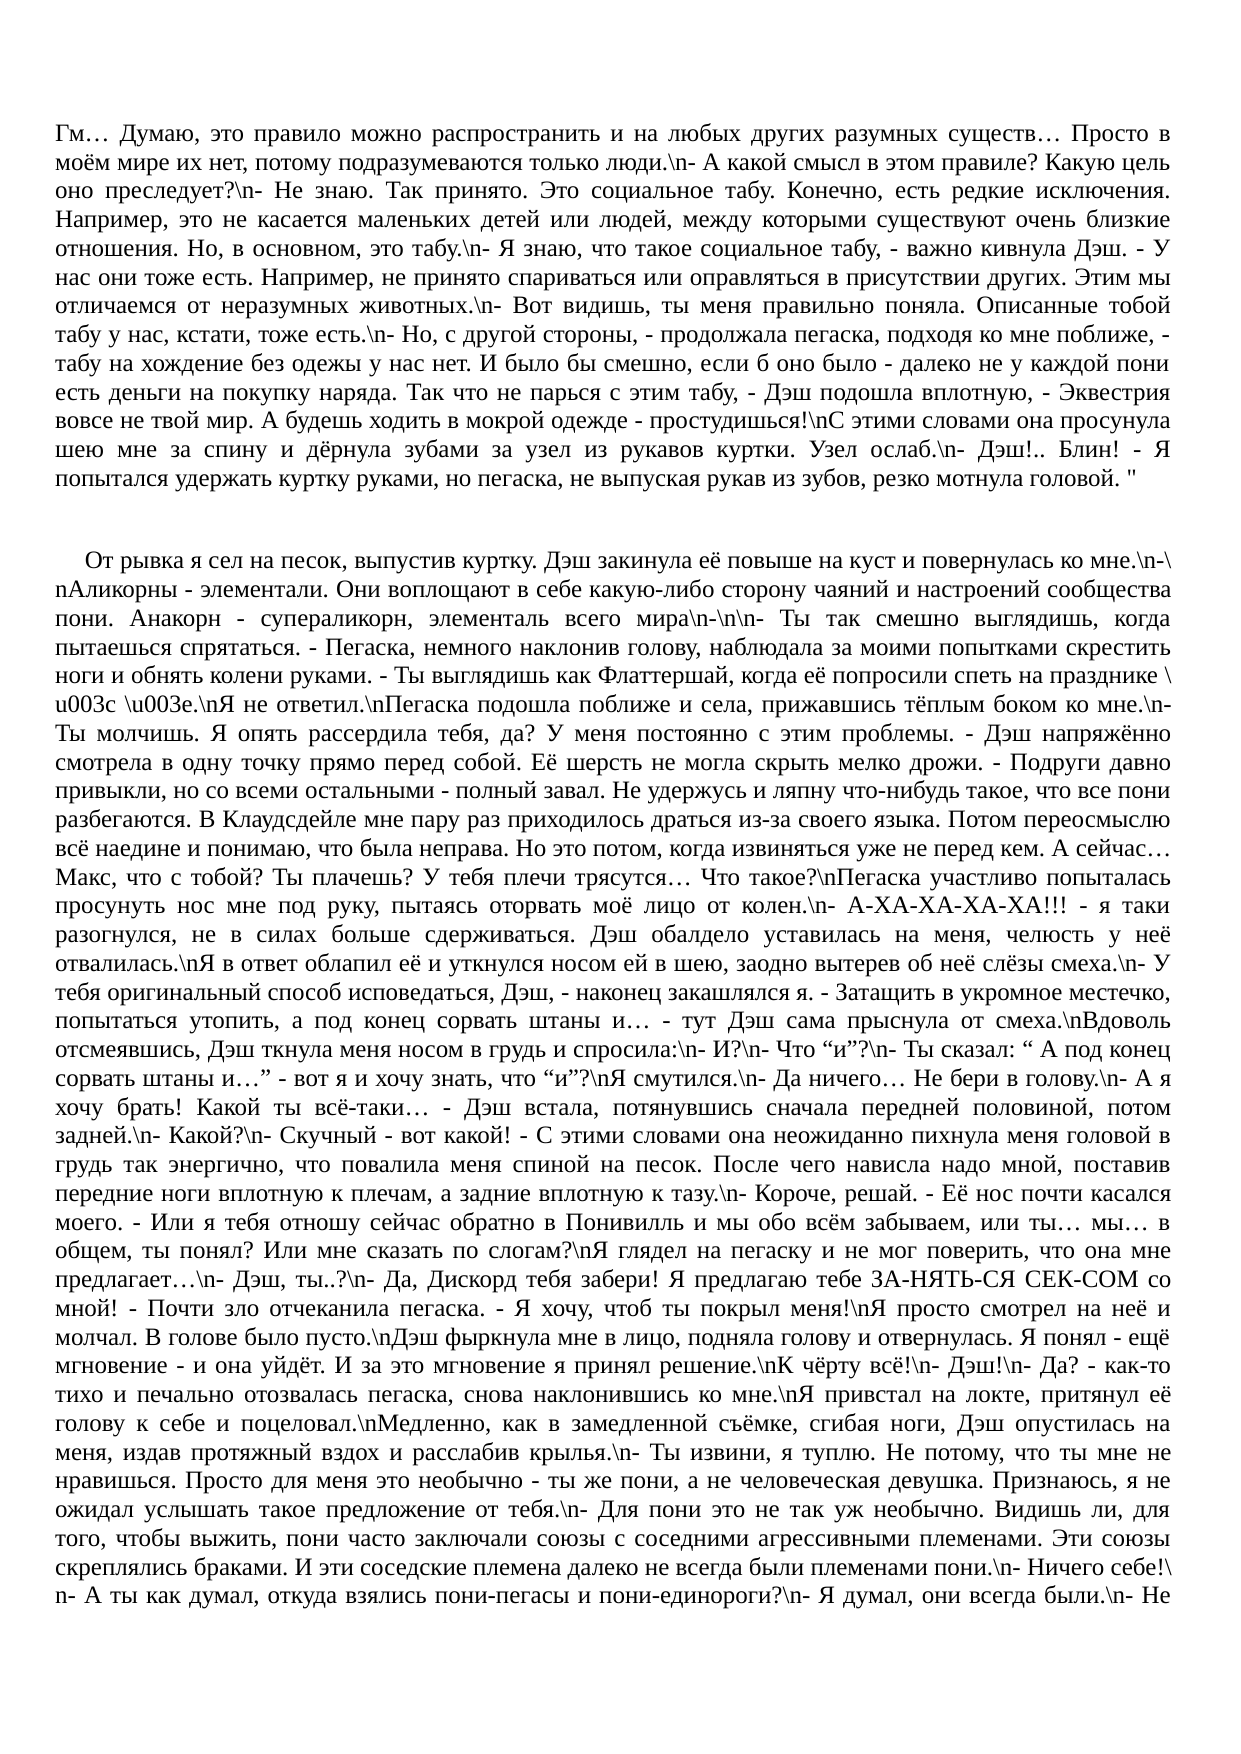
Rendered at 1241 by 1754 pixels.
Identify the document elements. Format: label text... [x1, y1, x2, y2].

text Гм… Думаю, это правило можно распространить и на любых других разумных существ… Просто в моём мире их нет, потому подразумеваются только люди.\n- А какой смысл в этом правиле? Какую цель оно преследует?\n- Не знаю. Так принято. Это социальное табу. Конечно, есть редкие исключения. Например, это не касается маленьких детей или людей, между которыми существуют очень близкие отношения. Но, в основном, это табу.\n- Я знаю, что такое социальное табу, - важно кивнула Дэш. - У нас они тоже есть. Например, не принято спариваться или оправляться в присутствии других. Этим мы отличаемся от неразумных животных.\n- Вот видишь, ты меня правильно поняла. Описанные тобой табу у нас, кстати, тоже есть.\n- Но, с другой стороны, - продолжала пегаска, подходя ко мне поближе, - табу на хождение без одежы у нас нет. И было бы смешно, если б оно было - далеко не у каждой пони есть деньги на покупку наряда. Так что не парься с этим табу, - Дэш подошла вплотную, - Эквестрия вовсе не твой мир. А будешь ходить в мокрой одежде - простудишься!\nС этими словами она просунула шею мне за спину и дёрнула зубами за узел из рукавов куртки. Узел ослаб.\n- Дэш!.. Блин! - Я попытался удержать куртку руками, но пегаска, не выпуская рукав из зубов, резко мотнула головой. " [55, 118, 1172, 492]
text От рывка я сел на песок, выпустив куртку. Дэш закинула её повыше на куст и повернулась ко мне.\n-\nАликорны - элементали. Они воплощают в себе какую-либо сторону чаяний и настроений сообщества пони. Анакорн - супераликорн, элементаль всего мира\n-\n\n- Ты так смешно выглядишь, когда пытаешься спрятаться. - Пегаска, немного наклонив голову, наблюдала за моими попытками скрестить ноги и обнять колени руками. - Ты выглядишь как Флаттершай, когда её попросили спеть на празднике \u003c \u003e.\nЯ не ответил.\nПегаска подошла поближе и села, прижавшись тёплым боком ко мне.\n- Ты молчишь. Я опять рассердила тебя, да? У меня постоянно с этим проблемы. - Дэш напряжённо смотрела в одну точку прямо перед собой. Её шерсть не могла скрыть мелко дрожи. - Подруги давно привыкли, но со всеми остальными - полный завал. Не удержусь и ляпну что-нибудь такое, что все пони разбегаются. В Клаудсдейле мне пару раз приходилось драться из-за своего языка. Потом переосмыслю всё наедине и понимаю, что была неправа. Но это потом, когда извиняться уже не перед кем. А сейчас… Макс, что с тобой? Ты плачешь? У тебя плечи трясутся… Что такое?\nПегаска участливо попыталась просунуть нос мне под руку, пытаясь оторвать моё лицо от колен.\n- А-ХА-ХА-ХА-ХА!!! - я таки разогнулся, не в силах больше сдерживаться. Дэш обалдело уставилась на меня, челюсть у неё отвалилась.\nЯ в ответ облапил её и уткнулся носом ей в шею, заодно вытерев об неё слёзы смеха.\n- У тебя оригинальный способ исповедаться, Дэш, - наконец закашлялся я. - Затащить в укромное местечко, попытаться утопить, а под конец сорвать штаны и… - тут Дэш сама прыснула от смеха.\nВдоволь отсмеявшись, Дэш ткнула меня носом в грудь и спросила:\n- И?\n- Что “и”?\n- Ты сказал: “ А под конец сорвать штаны и…” - вот я и хочу знать, что “и”?\nЯ смутился.\n- Да ничего… Не бери в голову.\n- А я хочу брать! Какой ты всё-таки… - Дэш встала, потянувшись сначала передней половиной, потом задней.\n- Какой?\n- Скучный - вот какой! - С этими словами она неожиданно пихнула меня головой в грудь так энергично, что повалила меня спиной на песок. После чего нависла надо мной, поставив передние ноги вплотную к плечам, а задние вплотную к тазу.\n- Короче, решай. - Её нос почти касался моего. - Или я тебя отношу сейчас обратно в Понивилль и мы обо всём забываем, или ты… мы… в общем, ты понял? Или мне сказать по слогам?\nЯ глядел на пегаску и не мог поверить, что она мне предлагает…\n- Дэш, ты..?\n- Да, Дискорд тебя забери! Я предлагаю тебе ЗА-НЯТЬ-СЯ СЕК-СОМ со мной! - Почти зло отчеканила пегаска. - Я хочу, чтоб ты покрыл меня!\nЯ просто смотрел на неё и молчал. В голове было пусто.\nДэш фыркнула мне в лицо, подняла голову и отвернулась. Я понял - ещё мгновение - и она уйдёт. И за это мгновение я принял решение.\nК чёрту всё!\n- Дэш!\n- Да? - как-то тихо и печально отозвалась пегаска, снова наклонившись ко мне.\nЯ привстал на локте, притянул её голову к себе и поцеловал.\nМедленно, как в замедленной съёмке, сгибая ноги, Дэш опустилась на меня, издав протяжный вздох и расслабив крылья.\n- Ты извини, я туплю. Не потому, что ты мне не нравишься. Просто для меня это необычно - ты же пони, а не человеческая девушка. Признаюсь, я не ожидал услышать такое предложение от тебя.\n- Для пони это не так уж необычно. Видишь ли, для того, чтобы выжить, пони часто заключали союзы с соседними агрессивными племенами. Эти союзы скреплялись браками. И эти соседские племена далеко не всегда были племенами пони.\n- Ничего себе!\n- А ты как думал, откуда взялись пони-пегасы и пони-единороги?\n- Я думал, они всегда были.\n- Не [55, 546, 1172, 1609]
